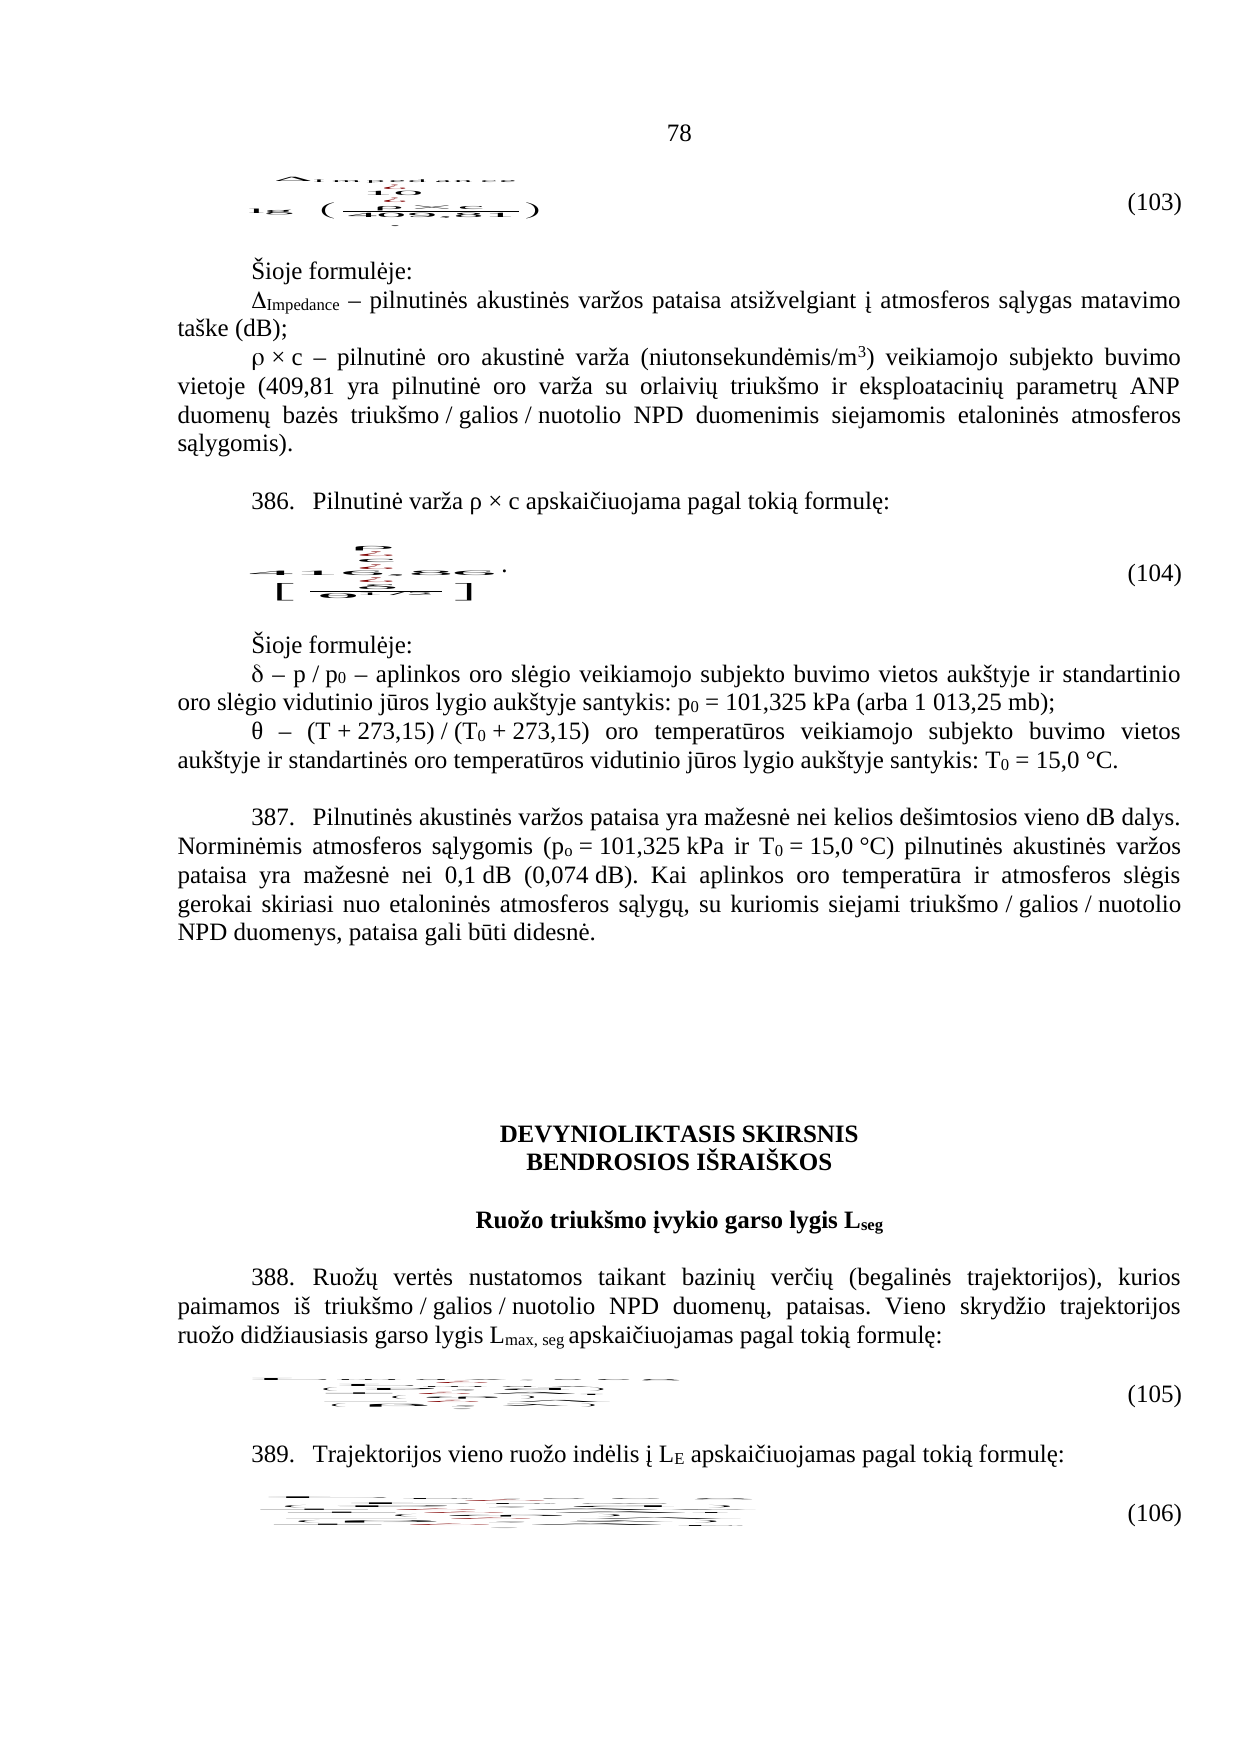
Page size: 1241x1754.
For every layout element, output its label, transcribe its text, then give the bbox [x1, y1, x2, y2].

text 387. Pilnutinės akustinės varžos pataisa yra mažesnė nei kelios dešimtosios vieno dB dalys. Norminėmis atmosferos sąlygomis (po = 101,325 kPa ir T0 = 15,0 °C) pilnutinės akustinės varžos pataisa yra mažesnė nei 0,1 dB (0,074 dB). Kai aplinkos oro temperatūra ir atmosferos slėgis gerokai skiriasi nuo etaloninės atmosferos sąlygų, su kuriomis siejami triukšmo / galios / nuotolio NPD duomenys, pataisa gali būti didesnė. [177, 802, 1181, 946]
text DEVYNIOLIKTASIS SKIRSNIS [177, 1119, 1181, 1147]
table_header ) [1173, 1497, 1186, 1529]
table_header 105 [1136, 1378, 1173, 1410]
text θ – (T + 273,15) / (T0 + 273,15) oro temperatūros veikiamojo subjekto buvimo vietos aukštyje ir standartinės oro temperatūros vidutinio jūros lygio aukštyje santykis: T0 = 15,0 °C. [177, 716, 1181, 774]
text Šioje formulėje: [177, 630, 1181, 659]
text 389. Trajektorijos vieno ruožo indėlis į LE apskaičiuojamas pagal tokią formulę: [177, 1439, 1181, 1468]
text Šioje formulėje: [177, 256, 1181, 285]
table_header ) [1173, 1378, 1186, 1410]
text 388. Ruožų vertės nustatomos taikant bazinių verčių (begalinės trajektorijos), kurios paimamos iš triukšmo / galios / nuotolio NPD duomenų, pataisas. Vieno skrydžio trajektorijos ruožo didžiausiasis garso lygis Lmax, seg apskaičiuojamas pagal tokią formulę: [177, 1262, 1181, 1349]
table_header ( [1128, 1378, 1136, 1410]
table_header ( [1128, 544, 1136, 601]
table_header [177, 1497, 1127, 1529]
text Impedance – pilnutinės akustinės varžos pataisa atsižvelgiant į atmosferos sąlygas matavimo taške (dB); [177, 285, 1181, 342]
table_header ) [1173, 544, 1186, 601]
text Ruožo triukšmo įvykio garso lygis Lseg [177, 1205, 1181, 1234]
table_header ( [1128, 1497, 1136, 1529]
table_header ( [1128, 176, 1136, 227]
table_header 104 [1136, 544, 1173, 601]
text 386. Pilnutinė varža ρ × c apskaičiuojama pagal tokią formulę: [177, 486, 1181, 515]
text  – p / p0 – aplinkos oro slėgio veikiamojo subjekto buvimo vietos aukštyje ir standartinio oro slėgio vidutinio jūros lygio aukštyje santykis: p0 = 101,325 kPa (arba 1 013,25 mb); [177, 659, 1181, 716]
table_header [177, 1378, 1127, 1410]
table_header 106 [1136, 1497, 1173, 1529]
table_header ) [1173, 176, 1186, 227]
table_header 103 [1136, 176, 1173, 227]
text  × c – pilnutinė oro akustinė varža (niutonsekundėmis/m3) veikiamojo subjekto buvimo vietoje (409,81 yra pilnutinė oro varža su orlaivių triukšmo ir eksploatacinių parametrų ANP duomenų bazės triukšmo / galios / nuotolio NPD duomenimis siejamomis etaloninės atmosferos sąlygomis). [177, 342, 1181, 457]
text BENDROSIOS IŠRAIŠKOS [177, 1147, 1181, 1176]
table_header . [177, 544, 1127, 601]
table_header [177, 176, 1127, 227]
